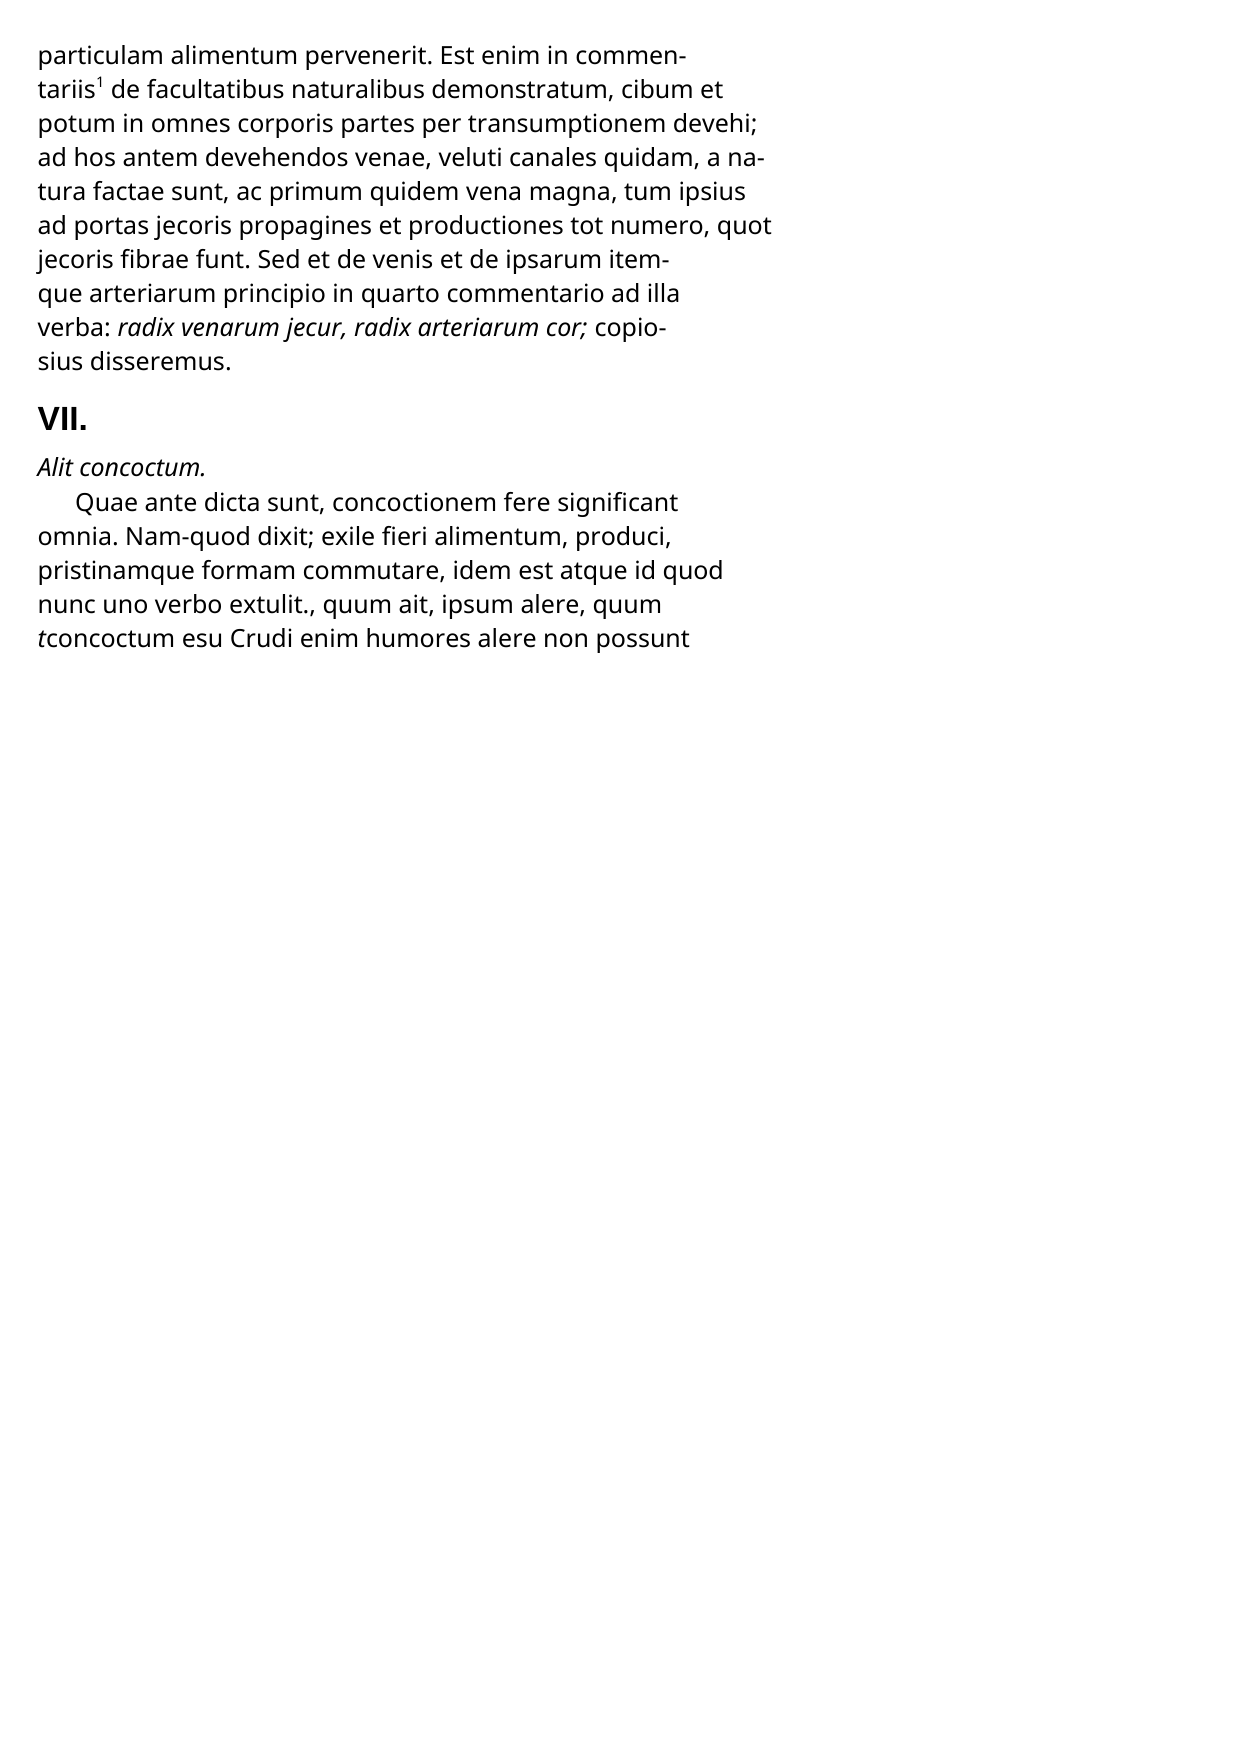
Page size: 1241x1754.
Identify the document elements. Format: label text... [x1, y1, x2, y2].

subtitle VII. [37, 399, 1203, 438]
text Alit concoctum. [37, 450, 1203, 484]
text particulam alimentum pervenerit. Est enim in commen- tariis1 de facultatibus naturalibus demonstratum, cibum et potum in omnes corporis partes per transumptionem devehi; ad hos antem devehendos venae, veluti canales quidam, a na- tura factae sunt, ac primum quidem vena magna, tum ipsius ad portas jecoris propagines et productiones tot numero, quot jecoris fibrae funt. Sed et de venis et de ipsarum item- que arteriarum principio in quarto commentario ad illa verba: radix venarum jecur, radix arteriarum cor; copio- sius disseremus. [37, 37, 1203, 378]
text Quae ante dicta sunt, concoctionem fere significant omnia. Nam-quod dixit; exile fieri alimentum, produci, pristinamque formam commutare, idem est atque id quod nunc uno verbo extulit., quum ait, ipsum alere, quum tconcoctum esu Crudi enim humores alere non possunt [37, 484, 1203, 654]
